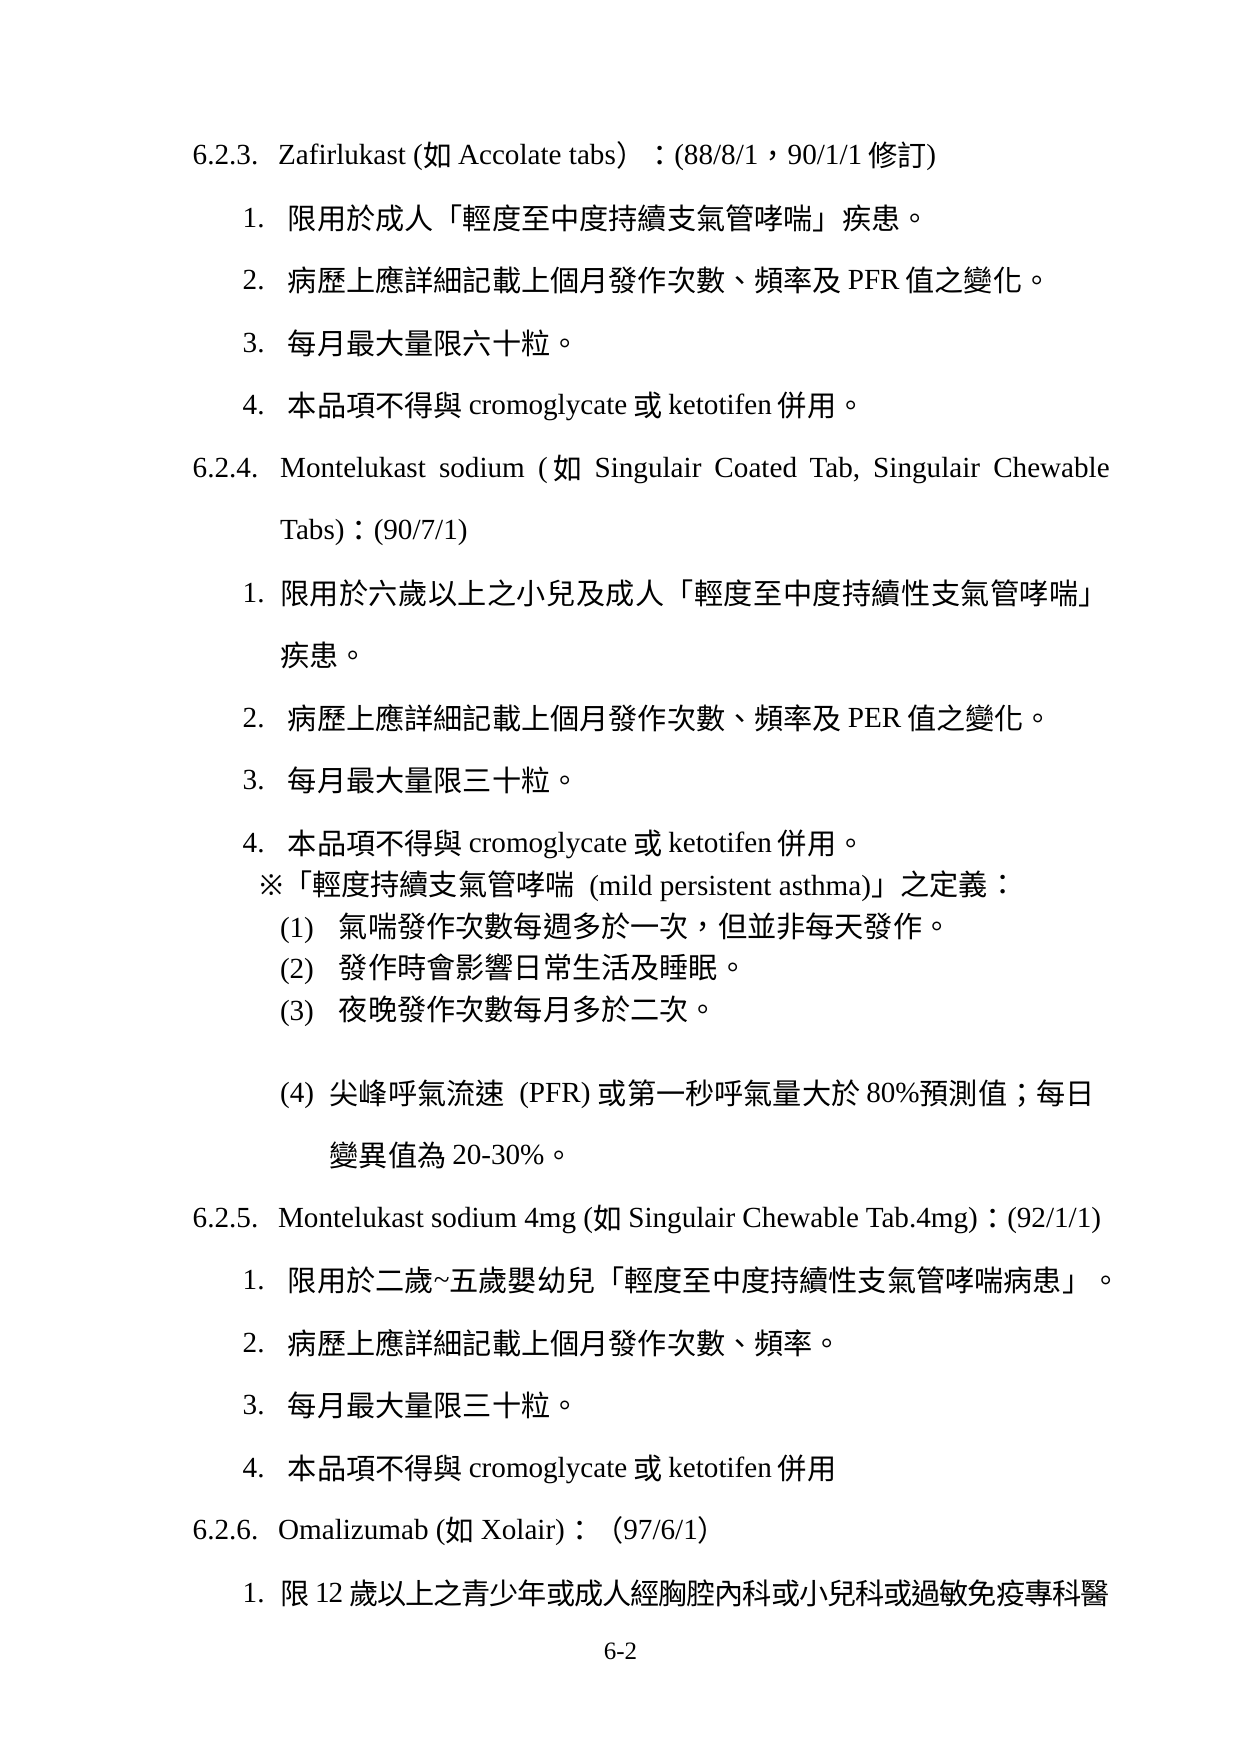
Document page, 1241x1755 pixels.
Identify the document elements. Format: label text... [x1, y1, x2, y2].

text 4. 本品項不得與cromoglycate或ketotifen併用。 [242, 362, 1110, 425]
text 4. 本品項不得與cromoglycate或ketotifen併用 [242, 1425, 1110, 1487]
text 6.2.6. Omalizumab (如Xolair)：（97/6/1） [192, 1487, 1110, 1550]
text 6.2.3. Zafirlukast (如Accolate tabs）：(88/8/1，90/1/1修訂) [192, 112, 1110, 175]
text 3. 每月最大量限六十粒。 [242, 300, 1110, 362]
text 1. 限12歲以上之青少年或成人經胸腔內科或小兒科或過敏免疫專科醫 [242, 1550, 1110, 1612]
text 1. 限用於成人「輕度至中度持續支氣管哮喘」疾患。 [242, 175, 1110, 237]
text 4. 本品項不得與cromoglycate或ketotifen併用。 [242, 800, 1110, 862]
text 3. 每月最大量限三十粒。 [242, 737, 1110, 800]
text (4) 尖峰呼氣流速 (PFR) 或第一秒呼氣量大於80%預測值；每日變異值為20-30%。 [280, 1050, 1110, 1175]
text (3) 夜晚發作次數每月多於二次。 [280, 987, 1110, 1029]
text 3. 每月最大量限三十粒。 [242, 1362, 1110, 1425]
text 1. 限用於六歲以上之小兒及成人「輕度至中度持續性支氣管哮喘」疾患。 [242, 550, 1110, 675]
text 6.2.5. Montelukast sodium 4mg (如Singulair Chewable Tab.4mg)：(92/1/1) [192, 1175, 1110, 1237]
text 1. 限用於二歲~五歲嬰幼兒「輕度至中度持續性支氣管哮喘病患」。 [242, 1237, 1110, 1300]
text (2) 發作時會影響日常生活及睡眠。 [280, 946, 1110, 987]
text ※「輕度持續支氣管哮喘 (mild persistent asthma)」之定義： [259, 862, 1110, 904]
text 6.2.4. Montelukast sodium (如Singulair Coated Tab, Singulair Chewable Tabs)：(90/7/1) [192, 425, 1110, 550]
text 2. 病歷上應詳細記載上個月發作次數、頻率。 [242, 1300, 1110, 1362]
text 2. 病歷上應詳細記載上個月發作次數、頻率及PFR值之變化。 [242, 237, 1110, 300]
text (1) 氣喘發作次數每週多於一次，但並非每天發作。 [280, 904, 1110, 946]
text 2. 病歷上應詳細記載上個月發作次數、頻率及PER值之變化。 [242, 675, 1110, 737]
